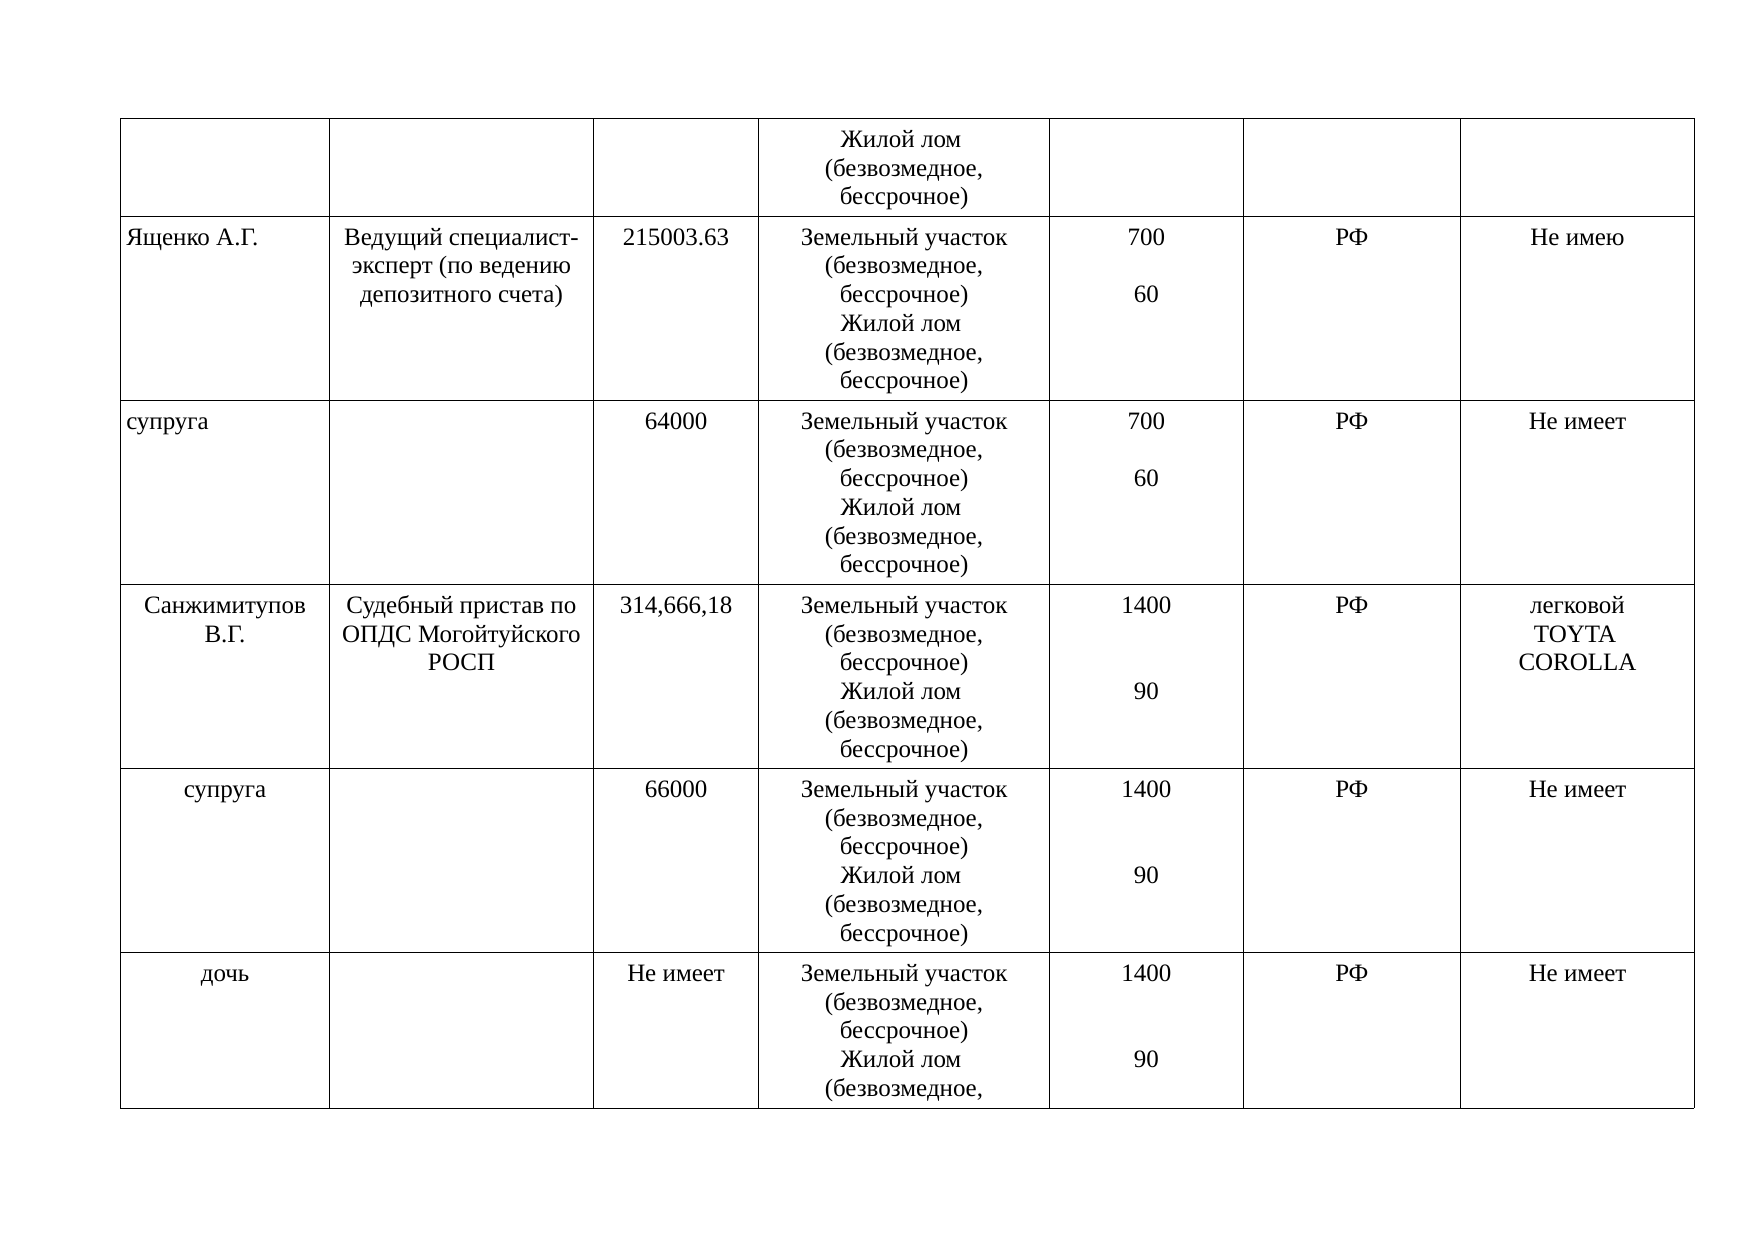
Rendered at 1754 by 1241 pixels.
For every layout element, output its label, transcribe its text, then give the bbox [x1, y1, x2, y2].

table_cell РФ [1244, 401, 1460, 584]
table_cell супруга [121, 769, 329, 952]
table_cell 1400 90 [1050, 769, 1243, 952]
table_cell [330, 769, 593, 952]
table_cell [594, 119, 758, 216]
table_cell 215003,63 [594, 217, 758, 400]
table_cell РФ [1244, 217, 1460, 400]
table_cell 700 60 [1050, 217, 1243, 400]
table_cell Не имею [1461, 217, 1694, 400]
table_cell супруга [121, 401, 329, 584]
table_cell РФ [1244, 953, 1460, 1107]
table_cell [121, 119, 329, 216]
table_cell Ведущий специалист-эксперт (по ведению депозитного счета) [330, 217, 593, 400]
table_cell Земельный участок (безвозмедное, бессрочное) Жилой лом (безвозмедное, бессрочное) [759, 217, 1049, 400]
table_cell Жилой лом (безвозмедное, бессрочное) [759, 119, 1049, 216]
table_cell Судебный пристав по ОПДС Могойтуйского РОСП [330, 585, 593, 768]
table_cell Не имеет [1461, 401, 1694, 584]
table_cell Земельный участок (безвозмедное, бессрочное) Жилой лом (безвозмедное, [759, 953, 1049, 1107]
table_cell Земельный участок (безвозмедное, бессрочное) Жилой лом (безвозмедное, бессрочное) [759, 401, 1049, 584]
table_cell Не имеет [1461, 953, 1694, 1107]
table_cell 66000 [594, 769, 758, 952]
table_cell Земельный участок (безвозмедное, бессрочное) Жилой лом (безвозмедное, бессрочное) [759, 769, 1049, 952]
table_cell Санжимитупов В.Г. [121, 585, 329, 768]
table_cell дочь [121, 953, 329, 1107]
table_cell [330, 953, 593, 1107]
table_cell 700 60 [1050, 401, 1243, 584]
table_cell Не имеет [1461, 769, 1694, 952]
table_cell 64000 [594, 401, 758, 584]
table_cell Не имеет [594, 953, 758, 1107]
table_cell [1244, 119, 1460, 216]
table_cell Земельный участок (безвозмедное, бессрочное) Жилой лом (безвозмедное, бессрочное) [759, 585, 1049, 768]
table_cell 1400 90 [1050, 953, 1243, 1107]
table_cell РФ [1244, 769, 1460, 952]
table_cell легковой TOYTA COROLLA [1461, 585, 1694, 768]
table_cell Ященко А.Г. [121, 217, 329, 400]
table_cell 1400 90 [1050, 585, 1243, 768]
table_cell РФ [1244, 585, 1460, 768]
table_cell [1461, 119, 1694, 216]
table_cell [330, 401, 593, 584]
table_cell [1050, 119, 1243, 216]
table_cell [330, 119, 593, 216]
table_cell 314,666,18 [594, 585, 758, 768]
